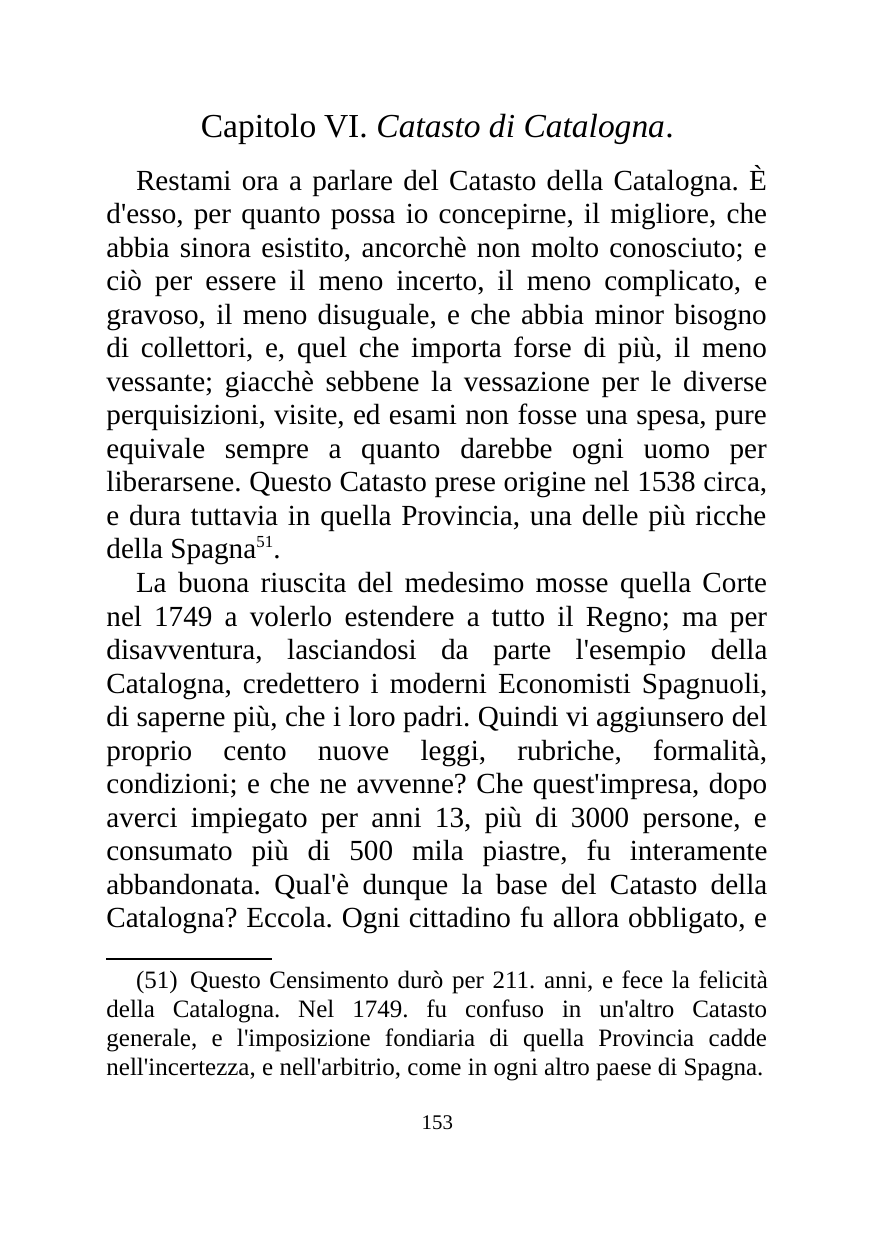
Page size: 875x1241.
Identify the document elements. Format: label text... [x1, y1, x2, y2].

text La buona riuscita del medesimo mosse quella Corte nel 1749 a volerlo estendere a tutto il Regno; ma per disavventura, lasciandosi da parte l'esempio della Catalogna, credettero i moderni Economisti Spagnuoli, di saperne più, che i loro padri. Quindi vi aggiunsero del proprio cento nuove leggi, rubriche, formalità, condizioni; e che ne avvenne? Che quest'impresa, dopo averci impiegato per anni 13, più di 3000 persone, e consumato più di 500 mila piastre, fu interamente abbandonata. Qual'è dunque la base del Catasto della Catalogna? Eccola. Ogni cittadino fu allora obbligato, e [106, 565, 768, 934]
text Questo Censimento durò per 211. anni, e fece la felicità della Catalogna. Nel 1749. fu confuso in un'altro Catasto generale, e l'imposizione fondiaria di quella Provincia cadde nell'incertezza, e nell'arbitrio, come in ogni altro paese di Spagna. [106, 965, 768, 1080]
text Restami ora a parlare del Catasto della Catalogna. È d'esso, per quanto possa io concepirne, il migliore, che abbia sinora esistito, ancorchè non molto conosciuto; e ciò per essere il meno incerto, il meno complicato, e gravoso, il meno disuguale, e che abbia minor bisogno di collettori, e, quel che importa forse di più, il meno vessante; giacchè sebbene la vessazione per le diverse perquisizioni, visite, ed esami non fosse una spesa, pure equivale sempre a quanto darebbe ogni uomo per liberarsene. Questo Catasto prese origine nel 1538 circa, e dura tuttavia in quella Provincia, una delle più ricche della Spagna. [106, 163, 768, 565]
subtitle Capitolo VI. Catasto di Catalogna. [106, 106, 768, 145]
